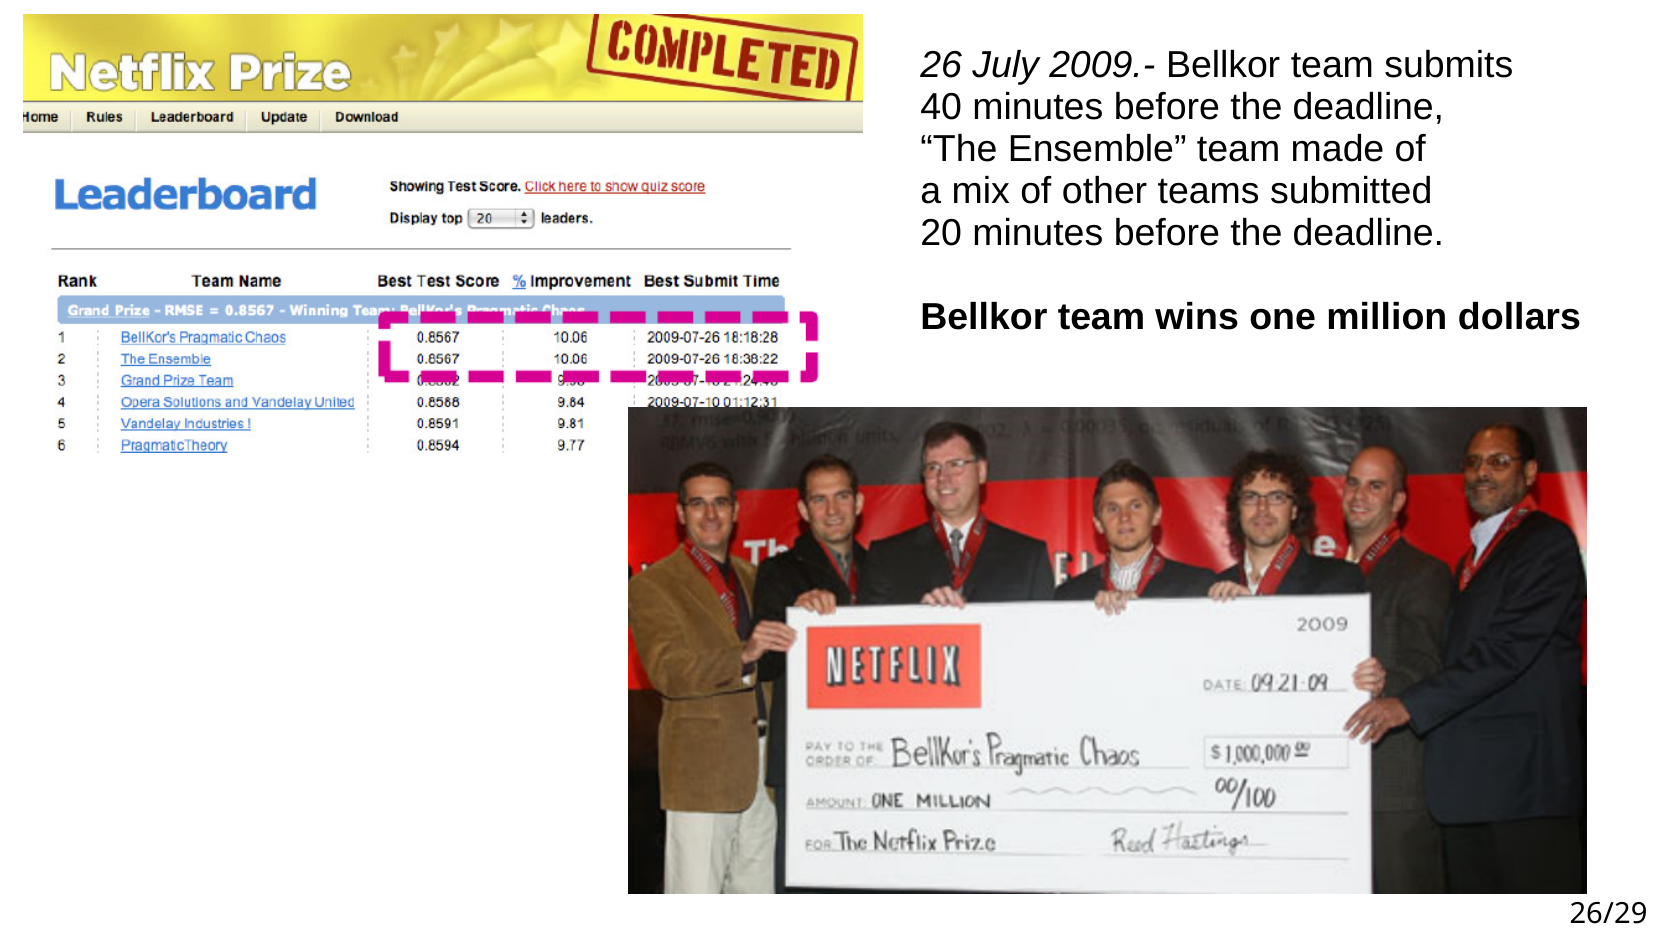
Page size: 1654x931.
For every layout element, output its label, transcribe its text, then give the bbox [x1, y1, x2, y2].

text_box 26 July 2009.- Bellkor team submits 40 minutes before the deadline, “The Ensemble” team made of a mix of other teams submitted 20 minutes before the deadline. Bellkor team wins one million dollars [905, 36, 1600, 387]
picture [23, 14, 1587, 894]
